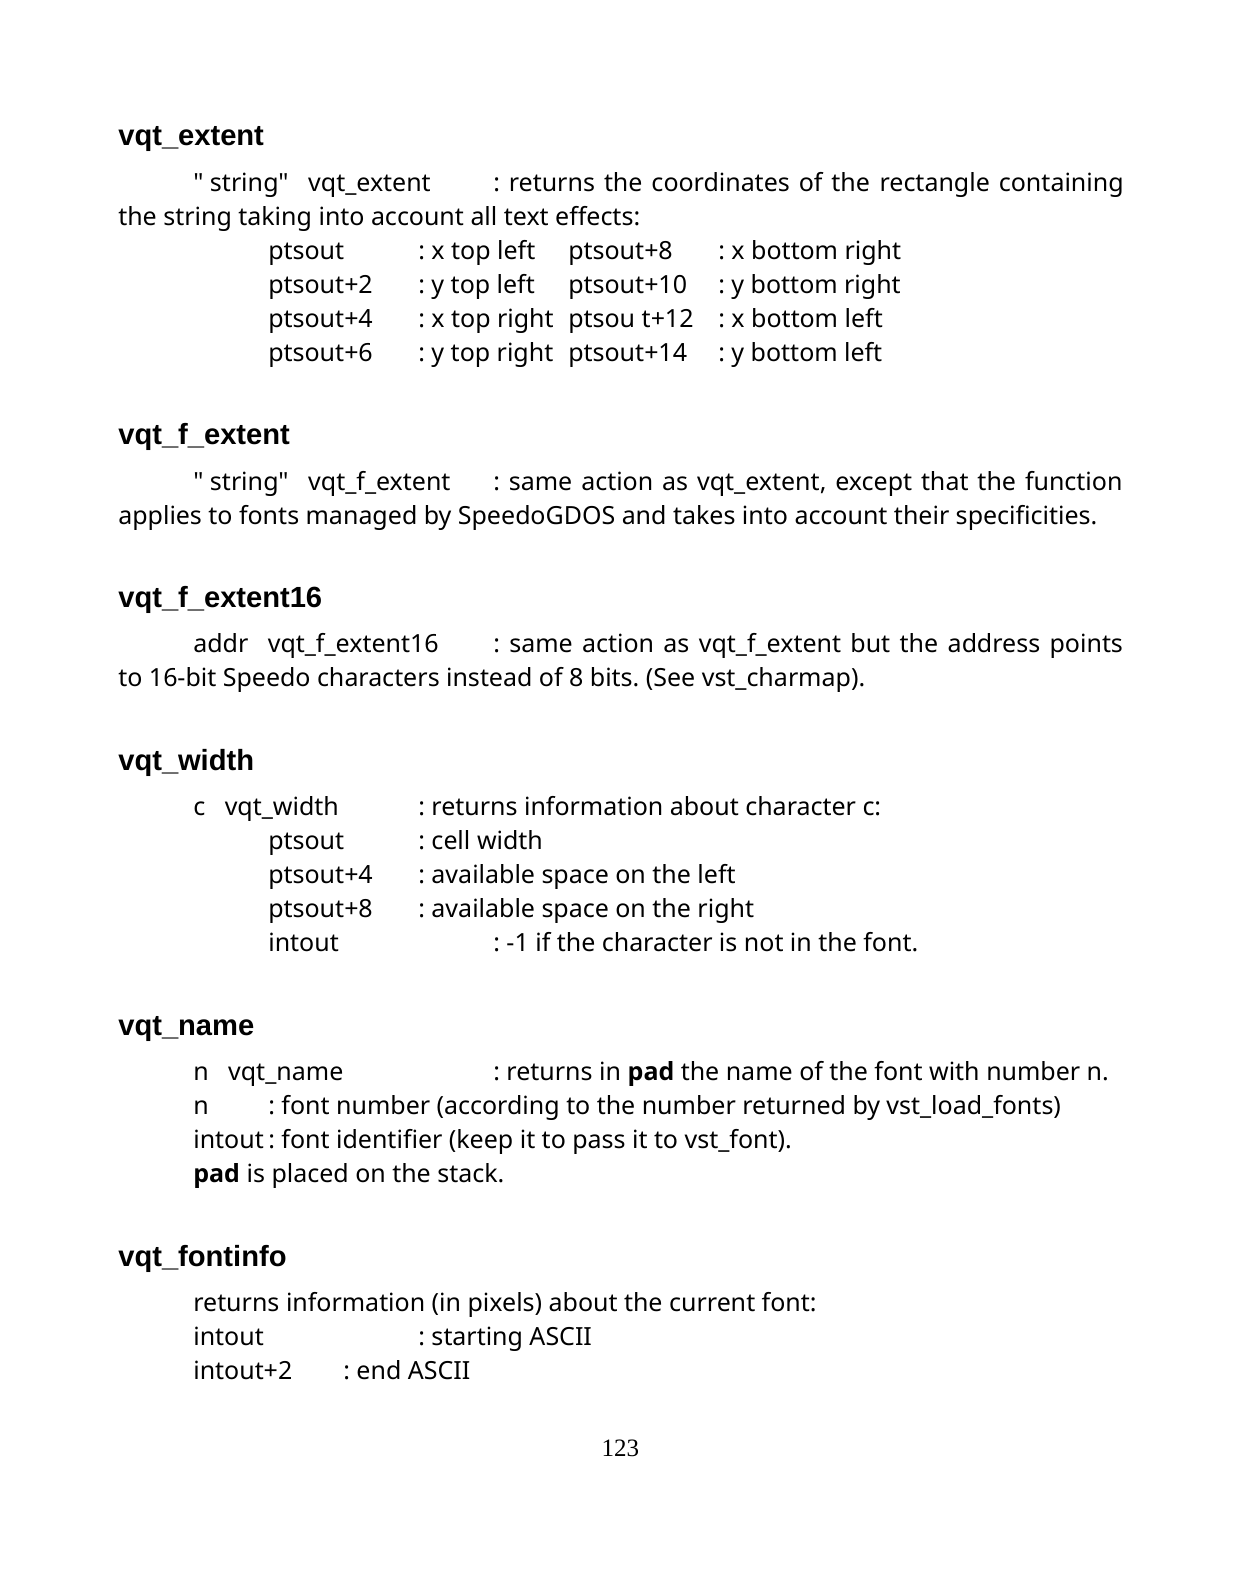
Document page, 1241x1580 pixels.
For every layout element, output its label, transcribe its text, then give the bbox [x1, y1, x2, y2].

text n : font number (according to the number returned by vst_load_fonts) [118, 1088, 1123, 1122]
subtitle vqt_f_extent [118, 417, 1122, 451]
text ptsout : x top left ptsout+8 : x bottom right [118, 232, 1123, 266]
subtitle vqt_name [118, 1008, 1122, 1041]
text ptsout+4 : available space on the left [118, 857, 1123, 891]
text intout+2 : end ASCII [118, 1353, 1123, 1387]
text ptsout+2 : y top left ptsout+10 : y bottom right [118, 266, 1123, 300]
text pad is placed on the stack. [118, 1156, 1123, 1190]
subtitle vqt_extent [118, 118, 1122, 152]
text n vqt_name : returns in pad the name of the font with number n. [118, 1054, 1123, 1088]
subtitle vqt_f_extent16 [118, 580, 1122, 613]
text " string" vqt_extent : returns the coordinates of the rectangle containing the string taking into account all text effects: [118, 164, 1123, 232]
text addr vqt_f_extent16 : same action as vqt_f_extent but the address points to 16-bit Speedo characters instead of 8 bits. (See vst_charmap). [118, 626, 1123, 694]
subtitle vqt_width [118, 743, 1122, 776]
text returns information (in pixels) about the current font: [118, 1285, 1123, 1319]
text ptsout+4 : x top right ptsou t+12 : x bottom left [118, 300, 1123, 334]
text ptsout : cell width [118, 823, 1123, 857]
text ptsout+8 : available space on the right [118, 891, 1123, 925]
subtitle vqt_fontinfo [118, 1239, 1122, 1272]
text intout : -1 if the character is not in the font. [118, 925, 1123, 959]
text intout : font identifier (keep it to pass it to vst_font). [118, 1122, 1123, 1156]
text " string" vqt_f_extent : same action as vqt_extent, except that the function applies to fonts managed by SpeedoGDOS and takes into account their specificities. [118, 463, 1123, 531]
text intout : starting ASCII [118, 1319, 1123, 1353]
text c vqt_width : returns information about character c: [118, 789, 1123, 823]
text ptsout+6 : y top right ptsout+14 : y bottom left [118, 334, 1123, 368]
